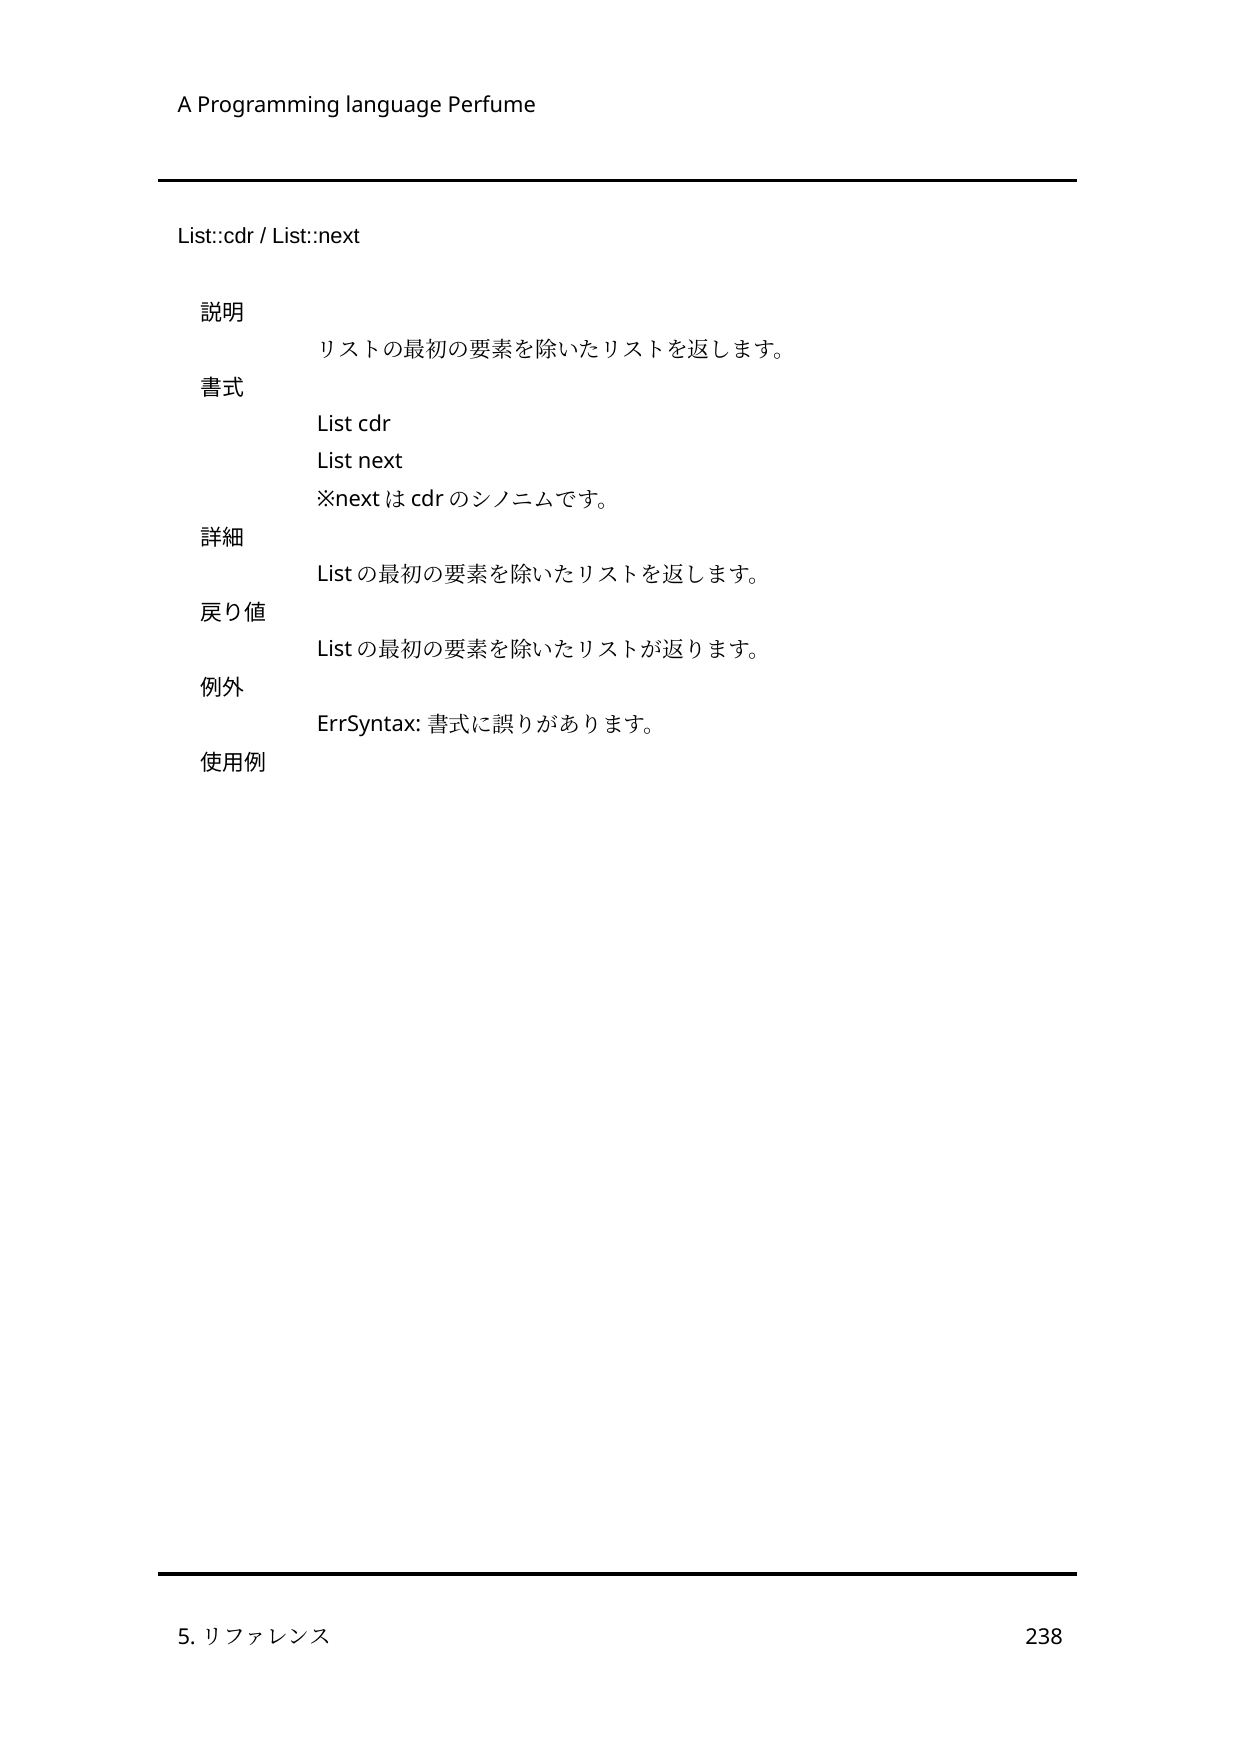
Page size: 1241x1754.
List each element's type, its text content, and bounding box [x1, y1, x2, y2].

table_cell 戻り値 [200, 592, 317, 667]
table_cell 例外 [200, 667, 317, 742]
table_cell 使用例 [200, 742, 317, 817]
table_cell 書式 [200, 367, 317, 517]
table_header リストの最初の要素を除いたリストを返します。 [317, 292, 1063, 367]
table_cell [317, 742, 1063, 817]
table_cell Listの最初の要素を除いたリストを返します。 [317, 517, 1063, 592]
table_cell Listの最初の要素を除いたリストが返ります。 [317, 592, 1063, 667]
subtitle List::cdr / List::next [177, 217, 1063, 254]
table_cell List cdr List next ※nextはcdrのシノニムです。 [317, 367, 1063, 517]
table_cell ErrSyntax: 書式に誤りがあります。 [317, 667, 1063, 742]
table_header 説明 [200, 292, 317, 367]
table_cell 詳細 [200, 517, 317, 592]
